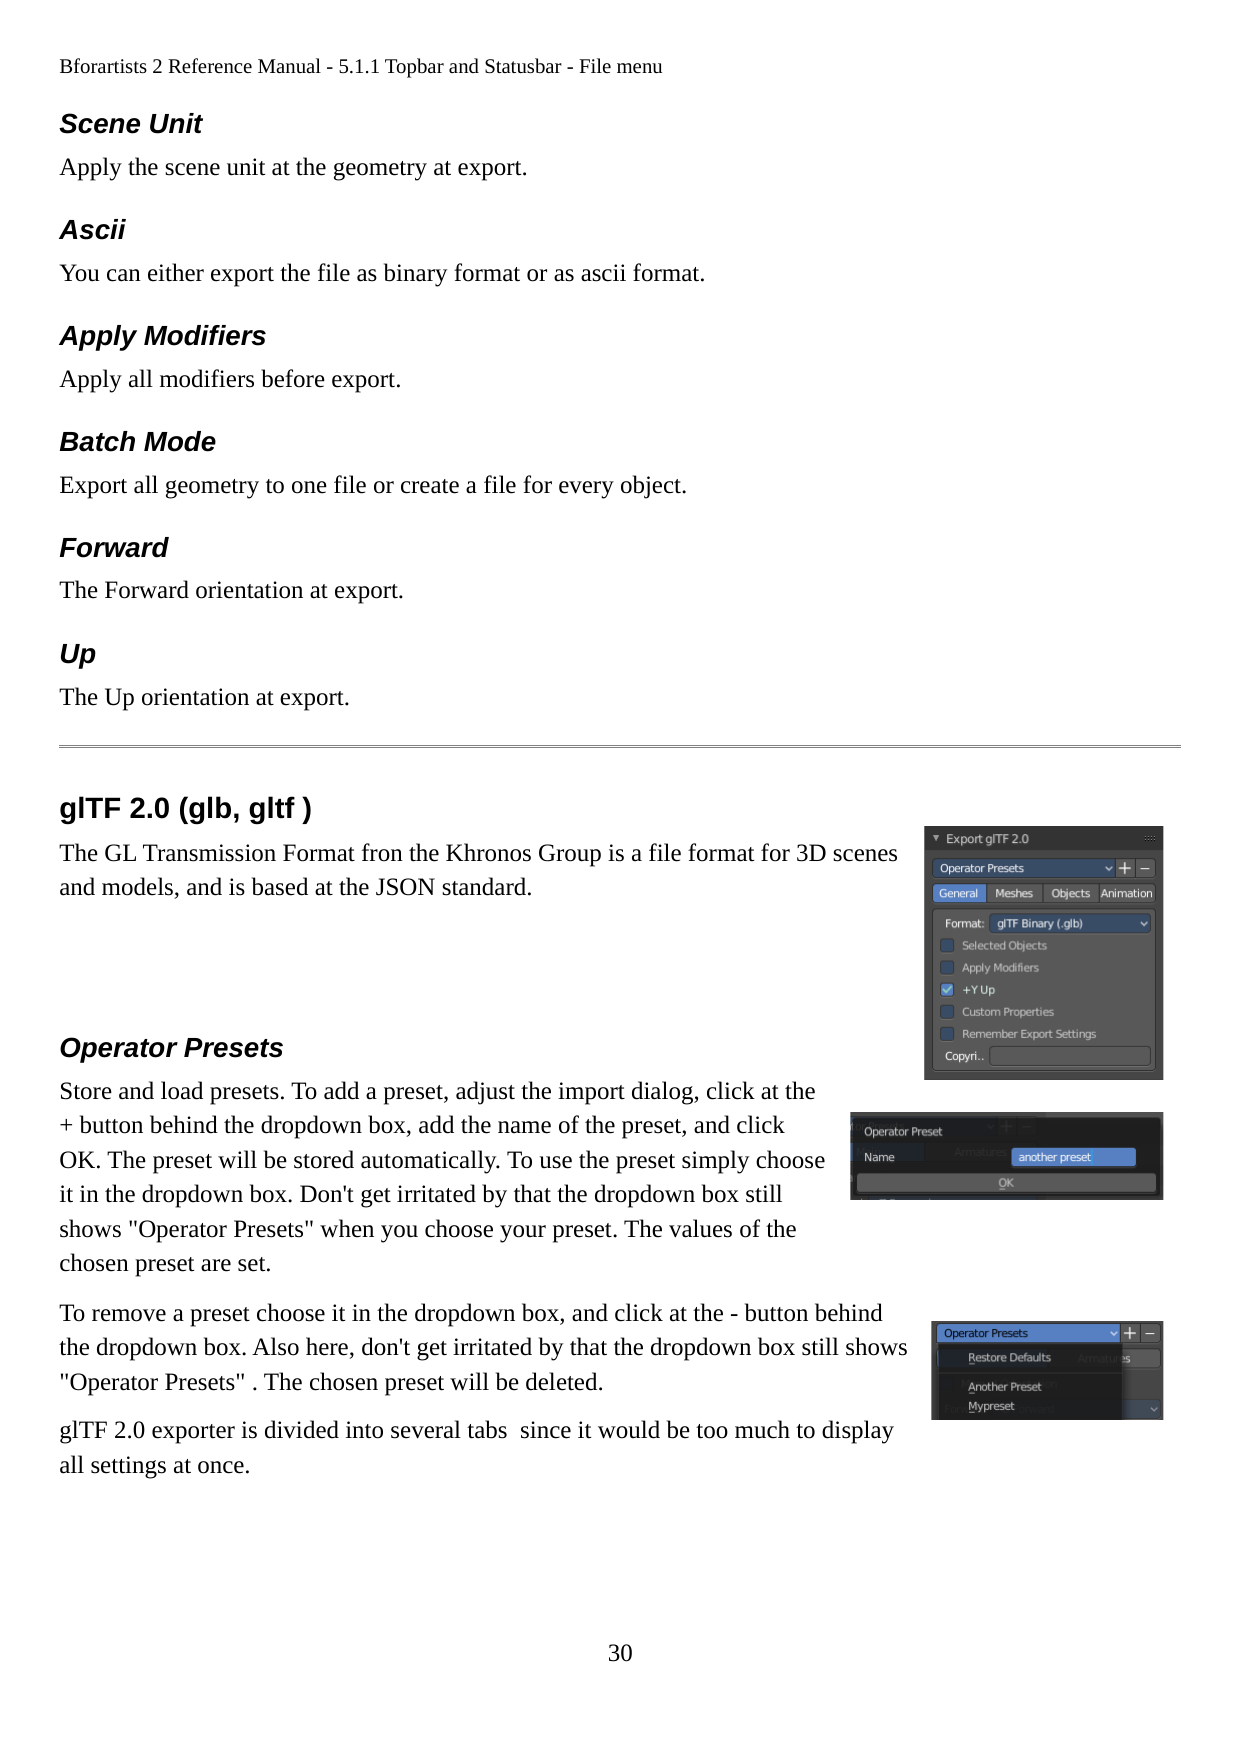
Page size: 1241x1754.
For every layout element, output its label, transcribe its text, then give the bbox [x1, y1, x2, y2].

text The Forward orientation at export. [59, 576, 1181, 604]
subtitle Forward [59, 531, 1181, 563]
picture [850, 1112, 1164, 1200]
text Apply all modifiers before export. [59, 364, 1181, 392]
picture [931, 1321, 1164, 1420]
subtitle [1164, 1032, 1181, 1064]
subtitle Scene Unit [59, 107, 1181, 139]
subtitle Operator Presets [59, 1032, 924, 1064]
text You can either export the file as binary format or as ascii format. [59, 258, 1181, 287]
subtitle Up [59, 637, 1181, 669]
text Apply the scene unit at the geometry at export. [59, 152, 1181, 181]
text To remove a preset choose it in the dropdown box, and click at the - button behind the dropdown box. Also here, don't get irritated by that the dropdown box still shows "Operator Presets" . The chosen preset will be deleted. [59, 1298, 1181, 1395]
text Export all geometry to one file or create a file for every object. [59, 470, 1181, 498]
text The Up orientation at export. [59, 682, 1181, 710]
text The GL Transmission Format fron the Khronos Group is a file format for 3D scenes and models, and is based at the JSON standard. [59, 838, 924, 901]
text Store and load presets. To add a preset, adjust the import dialog, click at the + button behind the dropdown box, add the name of the preset, and click OK. The preset will be stored automatically. To use the preset simply choose it in the dropdown box. Don't get irritated by that the dropdown box still shows "Operator Presets" when you choose your preset. The values of the chosen preset are set. [59, 1076, 1181, 1277]
subtitle glTF 2.0 (glb, gltf ) [59, 791, 1181, 825]
subtitle Ascii [59, 213, 1181, 245]
text glTF 2.0 exporter is divided into several tabs since it would be too much to display all settings at once. [59, 1416, 1181, 1479]
subtitle Apply Modifiers [59, 319, 1181, 351]
picture [924, 826, 1164, 1080]
subtitle Batch Mode [59, 425, 1181, 457]
